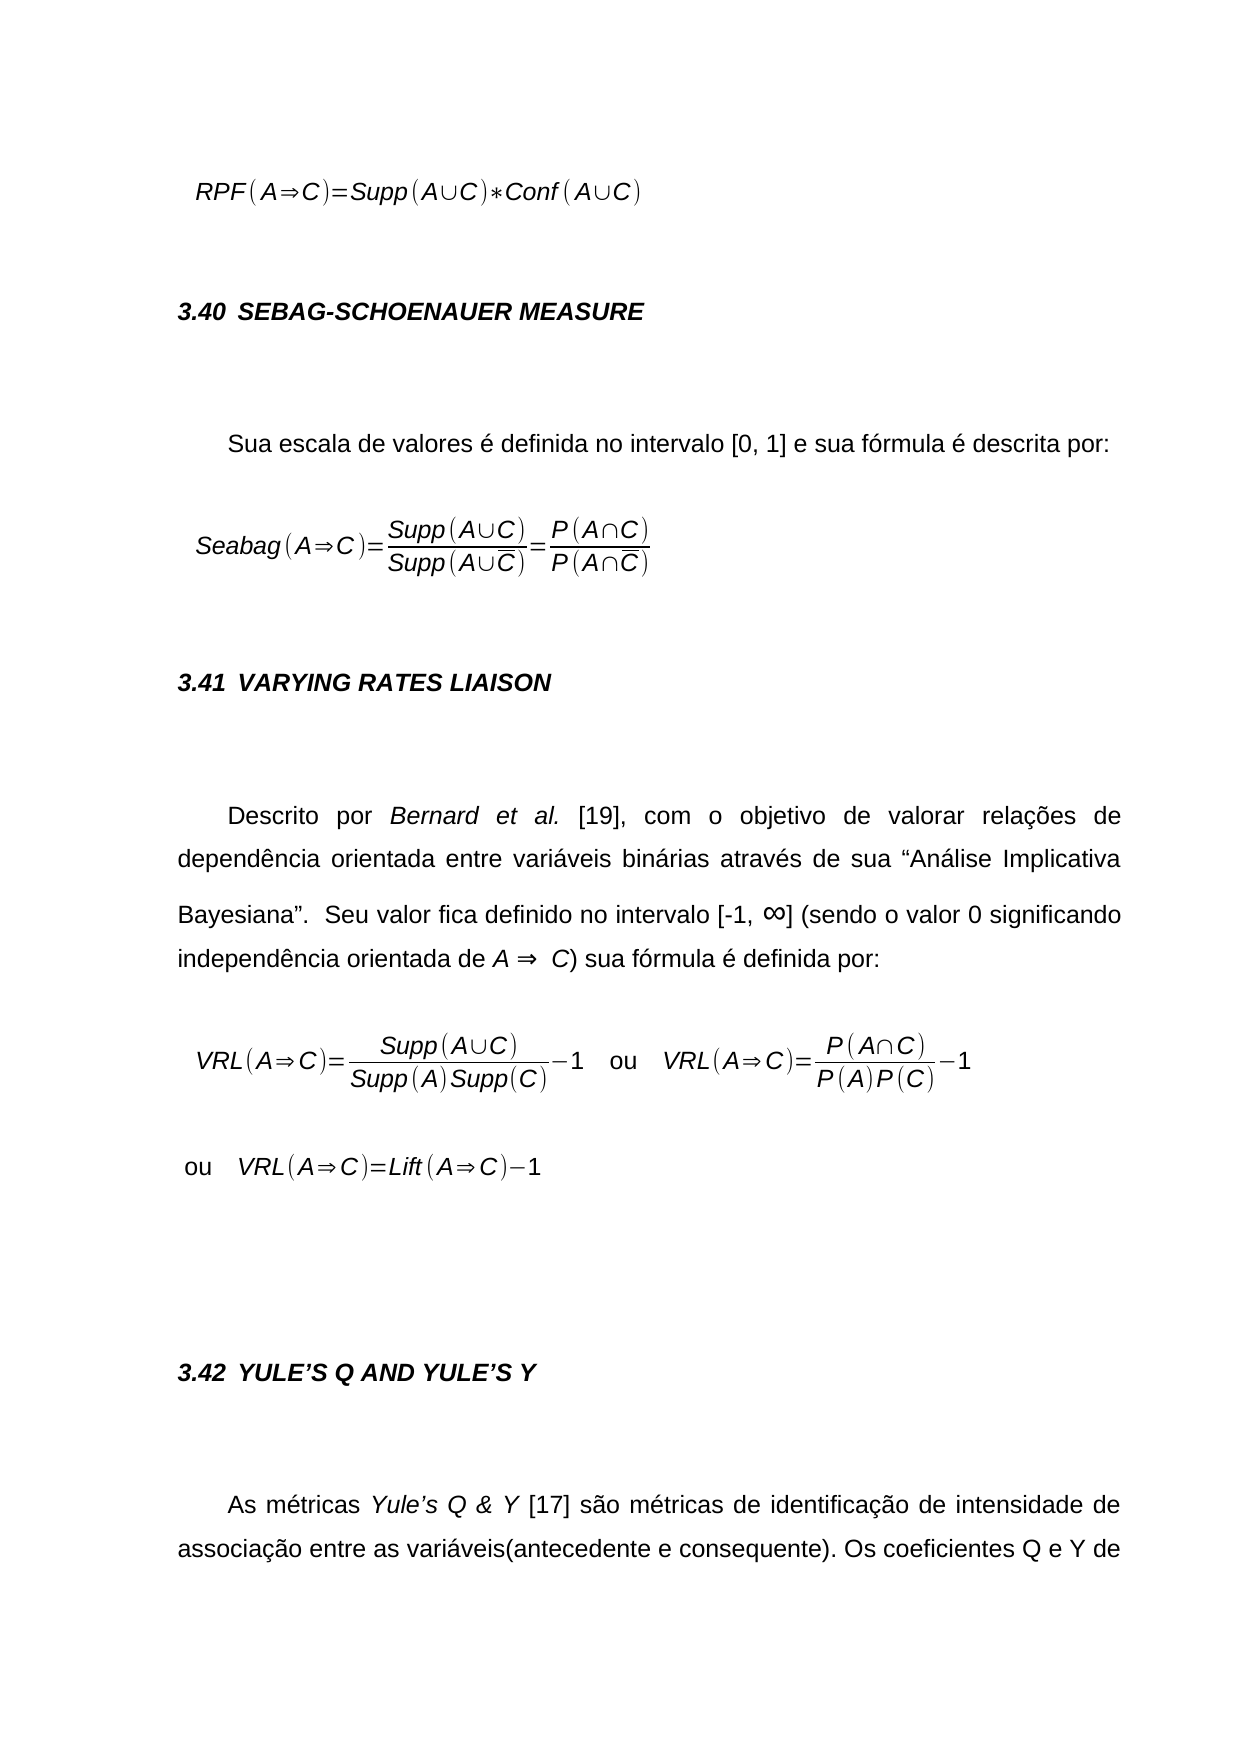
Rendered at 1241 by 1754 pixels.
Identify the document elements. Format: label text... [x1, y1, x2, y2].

text As métricas Yule’s Q & Y [17] são métricas de identificação de intensidade de associação entre as variáveis(antecedente e consequente). Os coeficientes Q e Y de [177, 1490, 1122, 1562]
text ou [177, 1152, 1122, 1182]
subtitle SEBAG-SCHOENAUER MEASURE [177, 296, 1122, 325]
subtitle YULE’S Q and YULE’S Y [177, 1358, 1122, 1387]
subtitle VARYING RATES LIAISON [177, 668, 1122, 697]
text Sua escala de valores é definida no intervalo [0, 1] e sua fórmula é descrita por: [177, 429, 1122, 458]
text Descrito por Bernard et al. [19], com o objetivo de valorar relações de dependência orientada entre variáveis binárias através de sua “Análise Implicativa Bayesiana”. Seu valor fica definido no intervalo [-1, ∞] (sendo o valor 0 significando independência orientada de A ⇒ C) sua fórmula é definida por: [177, 801, 1122, 973]
text ou [177, 1031, 1122, 1094]
